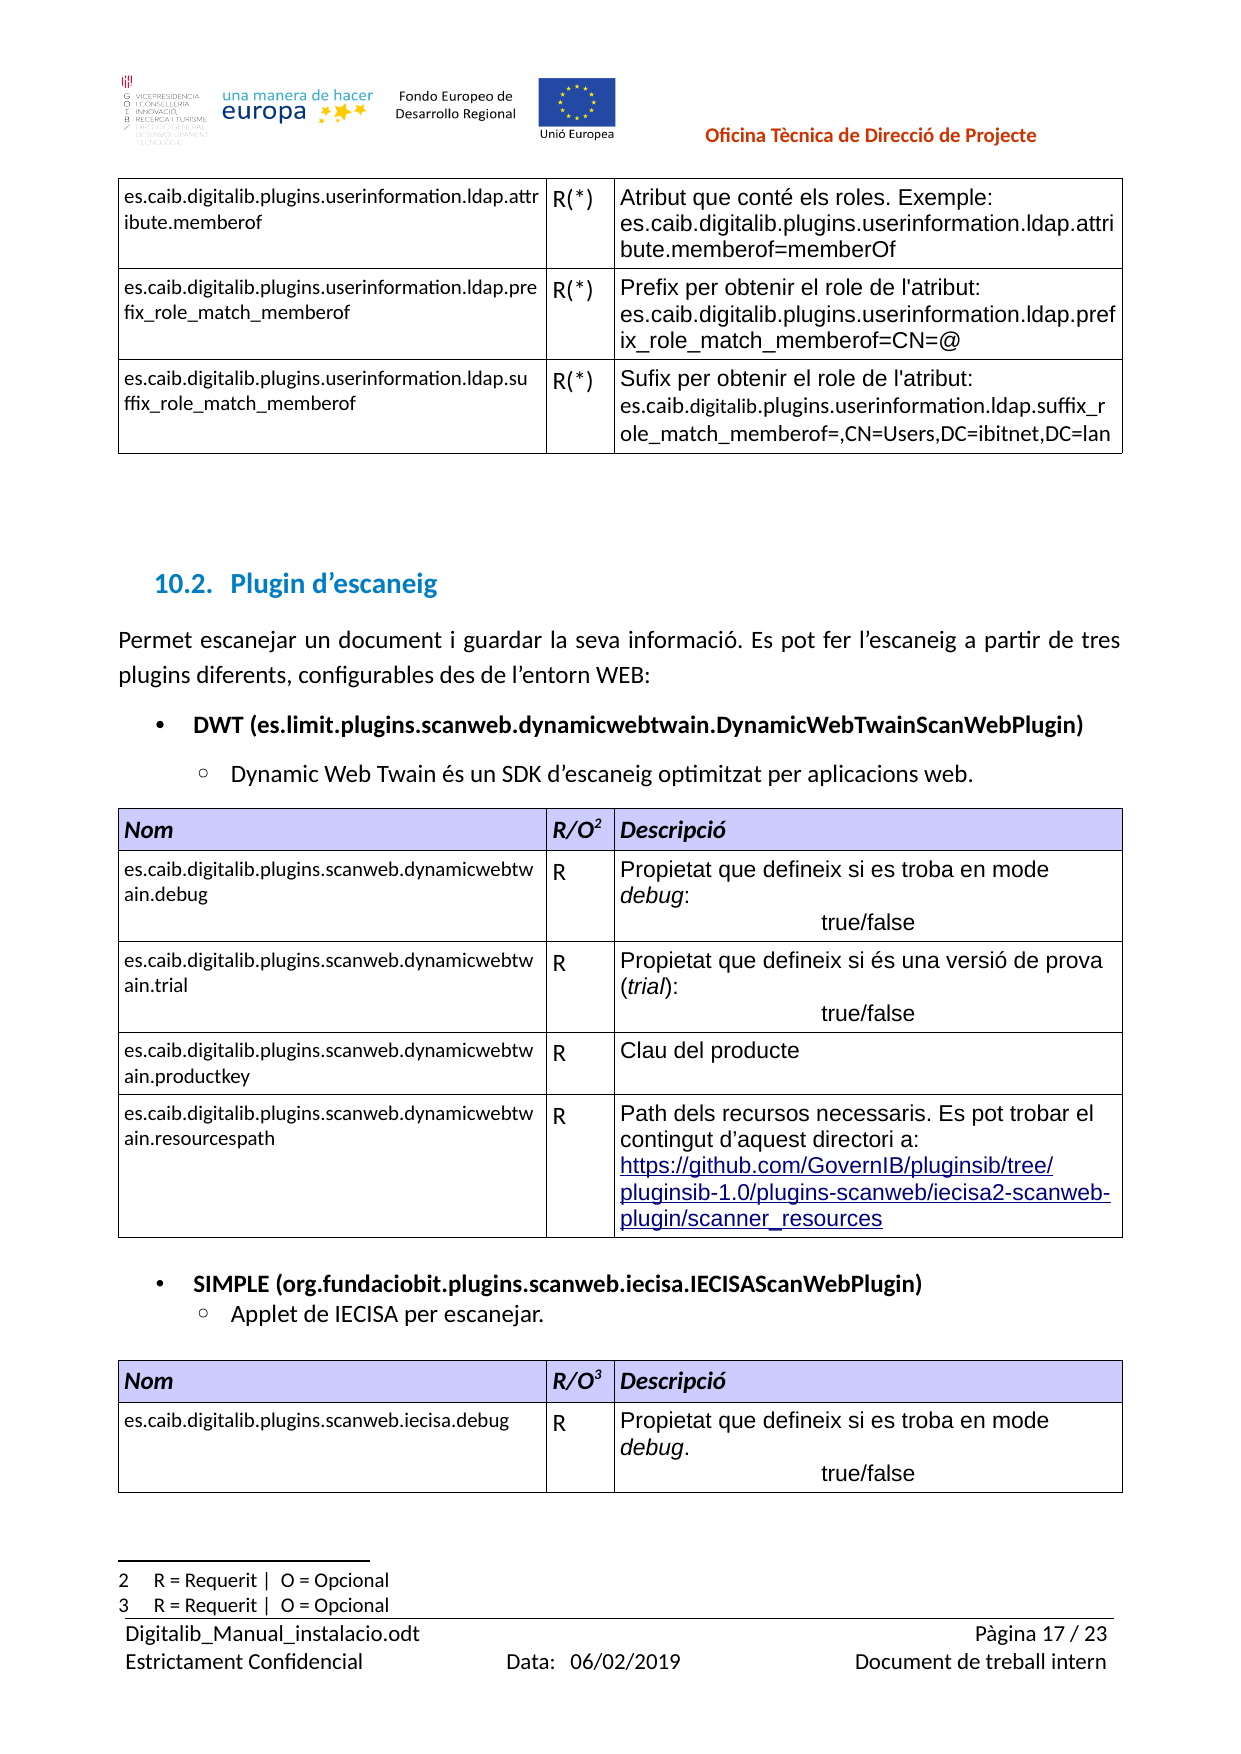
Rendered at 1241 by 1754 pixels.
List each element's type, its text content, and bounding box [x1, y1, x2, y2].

table_cell Path dels recursos necessaris. Es pot trobar el contingut d’aquest directori a: https://github.com/GovernIB/pluginsib/tree/pluginsib-1.0/plugins-scanweb/iecisa2-scanweb-plugin/scanner_resources [615, 1095, 1122, 1237]
table_cell es.caib.digitalib.plugins.scanweb.dynamicwebtwain.debug [119, 851, 546, 941]
picture [219, 73, 621, 147]
table_cell R [547, 942, 614, 1032]
table_cell R [547, 1403, 614, 1492]
table_header Nom [119, 809, 546, 850]
table_cell Atribut que conté els roles. Exemple: es.caib.digitalib.plugins.userinformation.ldap.attribute.memberof=memberOf [615, 179, 1122, 268]
picture [118, 73, 213, 147]
table_header Descripció [615, 809, 1122, 850]
table_header R/O [547, 1361, 614, 1402]
table_header Descripció [615, 1361, 1122, 1402]
list Dynamic Web Twain és un SDK d’escaneig optimitzat per aplicacions web. [193, 759, 1122, 789]
table_header R/O [547, 809, 614, 850]
table_cell es.caib.digitalib.plugins.userinformation.ldap.attribute.memberof [119, 179, 546, 268]
table_cell es.caib.digitalib.plugins.scanweb.dynamicwebtwain.trial [119, 942, 546, 1032]
table_cell R [547, 851, 614, 941]
table_header Nom [119, 1361, 546, 1402]
table_cell Prefix per obtenir el role de l'atribut: es.caib.digitalib.plugins.userinformation.ldap.prefix_role_match_memberof=CN=@ [615, 269, 1122, 359]
table_cell es.caib.digitalib.plugins.scanweb.dynamicwebtwain.resourcespath [119, 1095, 546, 1237]
table_cell R(*) [547, 179, 614, 268]
table_cell R(*) [547, 269, 614, 359]
table_cell es.caib.digitalib.plugins.userinformation.ldap.suffix_role_match_memberof [119, 360, 546, 453]
table_cell Propietat que defineix si es troba en mode debug: true/false [615, 851, 1122, 941]
table_cell R [547, 1033, 614, 1094]
subtitle Plugin d’escaneig [153, 565, 1122, 601]
list Applet de IECISA per escanejar. [193, 1298, 1122, 1329]
table_cell Propietat que defineix si és una versió de prova (trial): true/false [615, 942, 1122, 1032]
table_cell es.caib.digitalib.plugins.scanweb.iecisa.debug [119, 1403, 546, 1492]
table_cell es.caib.digitalib.plugins.userinformation.ldap.prefix_role_match_memberof [119, 269, 546, 359]
list SIMPLE (org.fundaciobit.plugins.scanweb.iecisa.IECISAScanWebPlugin) [156, 1268, 1122, 1298]
text Permet escanejar un document i guardar la seva informació. Es pot fer l’escaneig a partir de tres plugins diferents, configurables des de l’entorn WEB: [118, 624, 1122, 690]
table_cell Propietat que defineix si es troba en mode debug. true/false [615, 1403, 1122, 1492]
table_cell Clau del producte [615, 1033, 1122, 1094]
table_cell es.caib.digitalib.plugins.scanweb.dynamicwebtwain.productkey [119, 1033, 546, 1094]
list DWT (es.limit.plugins.scanweb.dynamicwebtwain.DynamicWebTwainScanWebPlugin) [156, 709, 1122, 739]
table_cell R [547, 1095, 614, 1237]
table_cell R(*) [547, 360, 614, 453]
table_cell Sufix per obtenir el role de l'atribut: es.caib.digitalib.plugins.userinformation.ldap.suffix_role_match_memberof=,CN=Users,DC=ibitnet,DC=lan [615, 360, 1122, 453]
